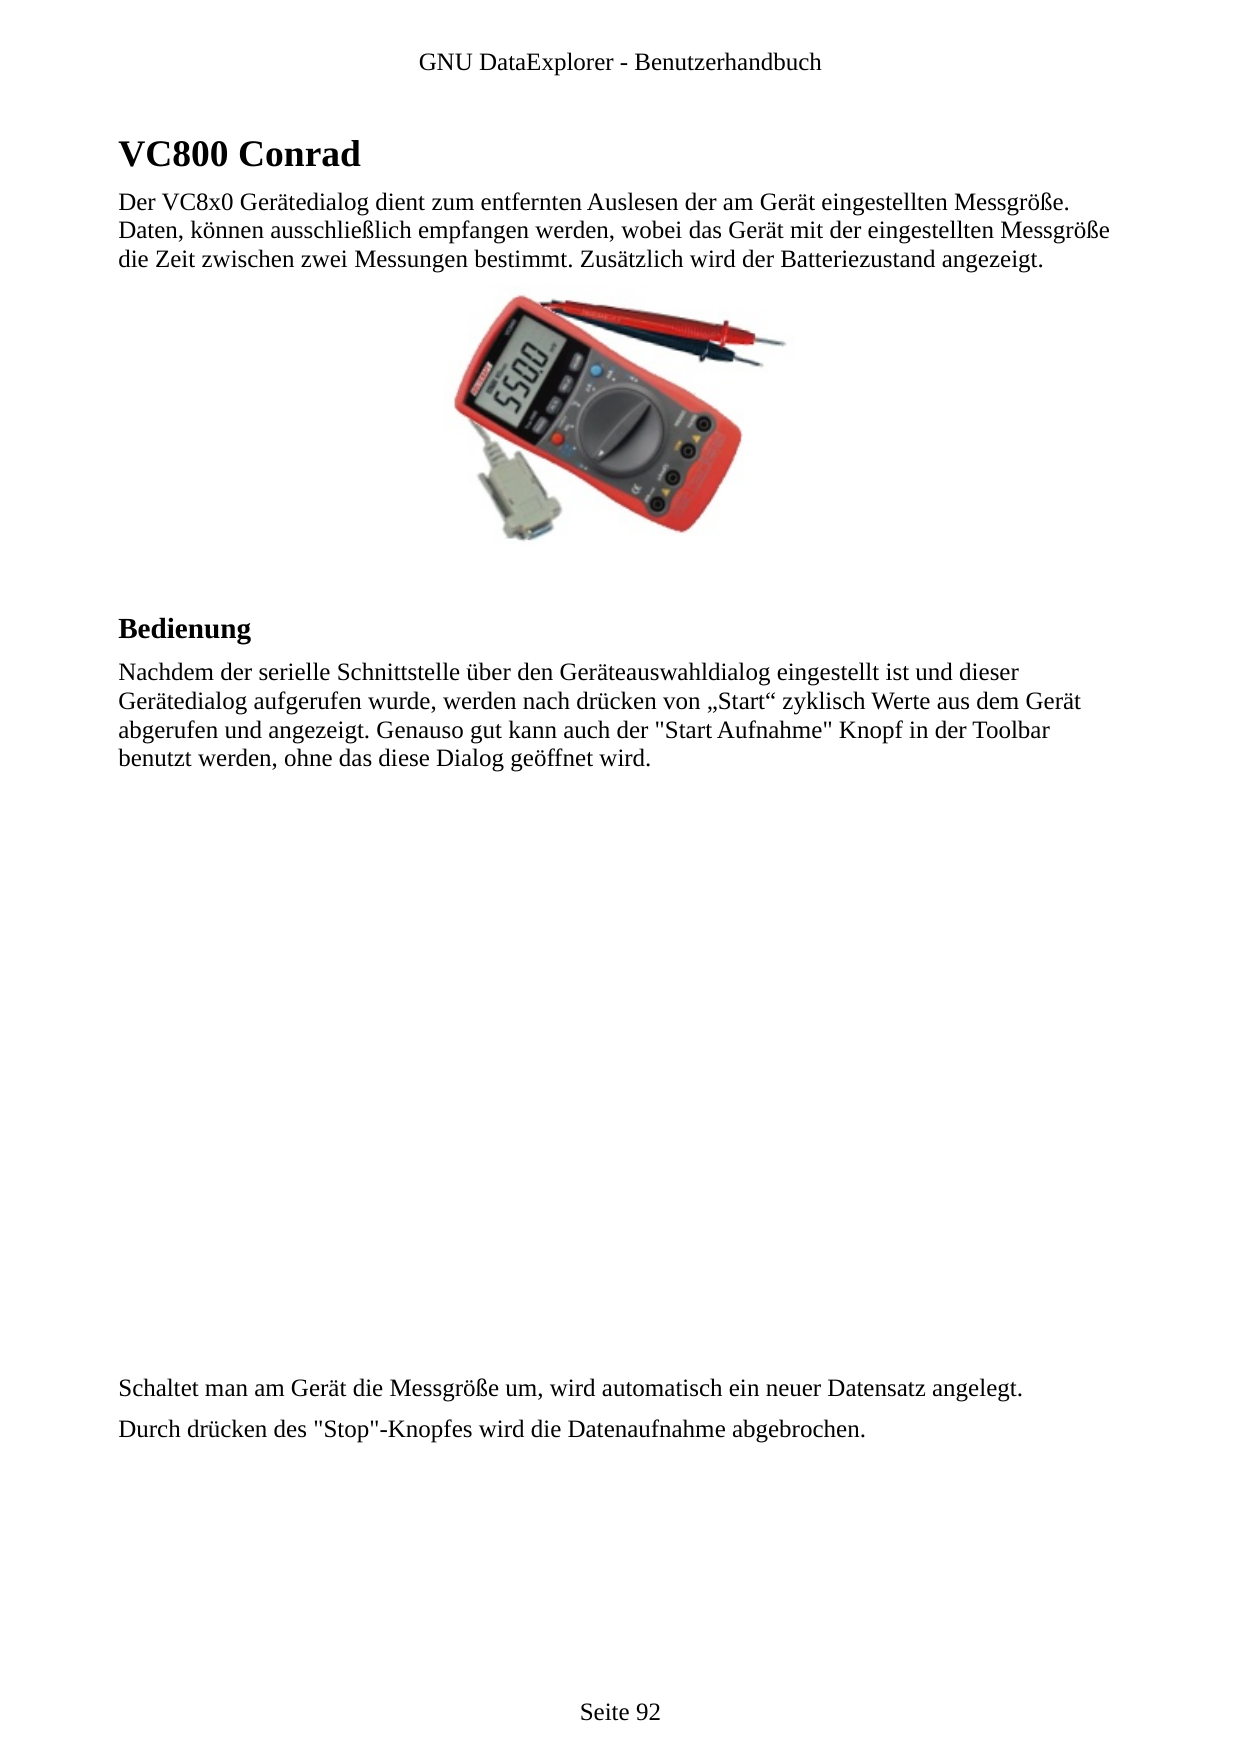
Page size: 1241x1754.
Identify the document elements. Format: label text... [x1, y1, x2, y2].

subtitle Bedienung [118, 611, 1122, 645]
subtitle VC800 Conrad [118, 131, 1122, 174]
text Der VC8x0 Gerätedialog dient zum entfernten Auslesen der am Gerät eingestellten Messgröße. Daten, können ausschließlich empfangen werden, wobei das Gerät mit der eingestellten Messgröße die Zeit zwischen zwei Messungen bestimmt. Zusätzlich wird der Batteriezustand angezeigt. [118, 187, 1122, 273]
text Durch drücken des "Stop"-Knopfes wird die Datenaufnahme abgebrochen. [118, 1414, 1122, 1443]
text Schaltet man am Gerät die Messgröße um, wird automatisch ein neuer Datensatz angelegt. [118, 1373, 1122, 1402]
picture [444, 285, 796, 545]
text Nachdem der serielle Schnittstelle über den Geräteauswahldialog eingestellt ist und dieser Gerätedialog aufgerufen wurde, werden nach drücken von „Start“ zyklisch Werte aus dem Gerät abgerufen und angezeigt. Genauso gut kann auch der "Start Aufnahme" Knopf in der Toolbar benutzt werden, ohne das diese Dialog geöffnet wird. [118, 657, 1122, 772]
